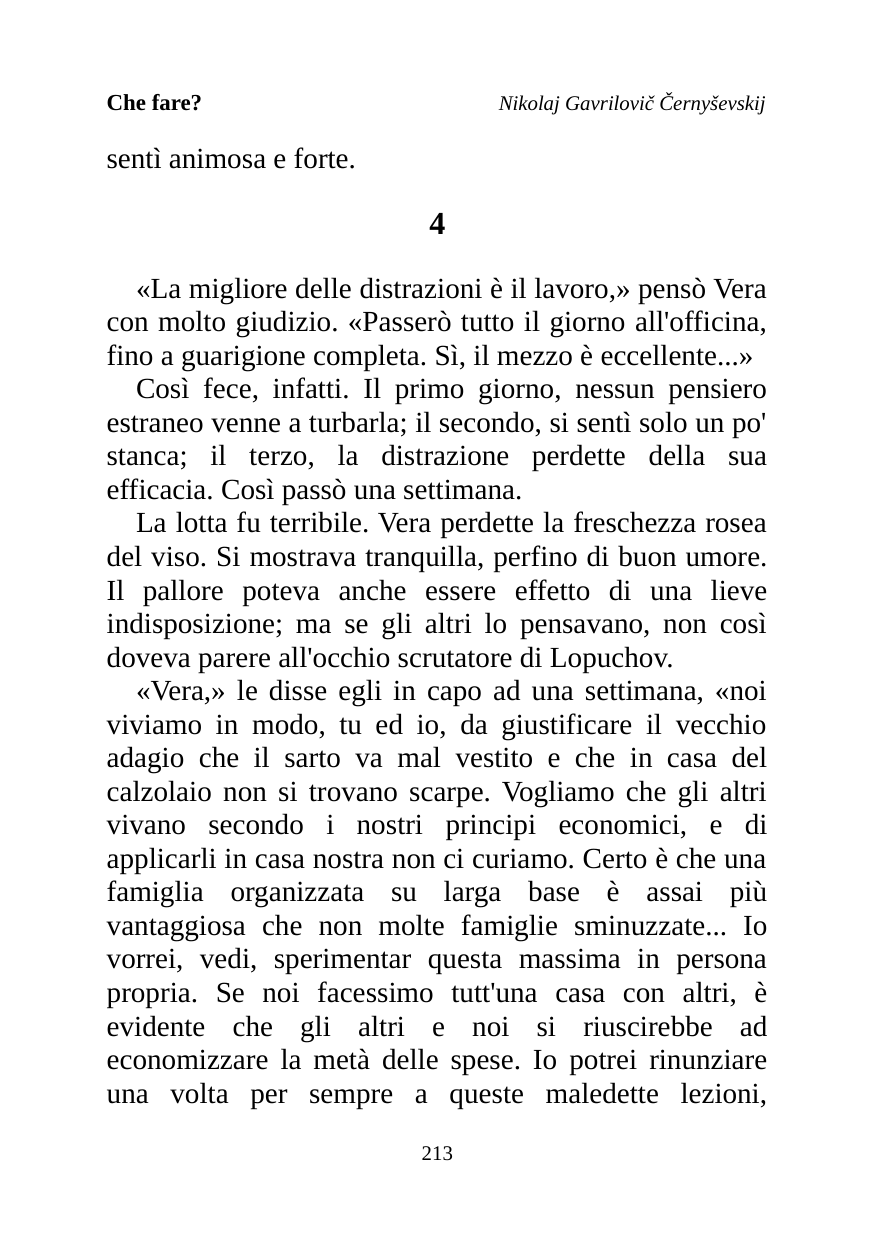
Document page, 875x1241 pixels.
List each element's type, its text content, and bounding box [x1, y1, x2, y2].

text Così fece, infatti. Il primo giorno, nessun pensiero estraneo venne a turbarla; il secondo, si sentì solo un po' stanca; il terzo, la distrazione perdette della sua efficacia. Così passò una settimana. [106, 371, 768, 506]
text La lotta fu terribile. Vera perdette la freschezza rosea del viso. Si mostrava tranquilla, perfino di buon umore. Il pallore poteva anche essere effetto di una lieve indisposizione; ma se gli altri lo pensavano, non così doveva parere all'occhio scrutatore di Lopuchov. [106, 506, 768, 673]
text «Vera,» le disse egli in capo ad una settimana, «noi viviamo in modo, tu ed io, da giustificare il vecchio adagio che il sarto va mal vestito e che in casa del calzolaio non si trovano scarpe. Vogliamo che gli altri vivano secondo i nostri principi economici, e di applicarli in casa nostra non ci curiamo. Certo è che una famiglia organizzata su larga base è assai più vantaggiosa che non molte famiglie sminuzzate... Io vorrei, vedi, sperimentar questa massima in persona propria. Se noi facessimo tutt'una casa con altri, è evidente che gli altri e noi si riuscirebbe ad economizzare la metà delle spese. Io potrei rinunziare una volta per sempre a queste maledette lezioni, [106, 673, 768, 1109]
subtitle 4 [106, 204, 768, 241]
text «La migliore delle distrazioni è il lavoro,» pensò Vera con molto giudizio. «Passerò tutto il giorno all'officina, fino a guarigione completa. Sì, il mezzo è eccellente...» [106, 271, 768, 371]
text sentì animosa e forte. [106, 141, 768, 175]
